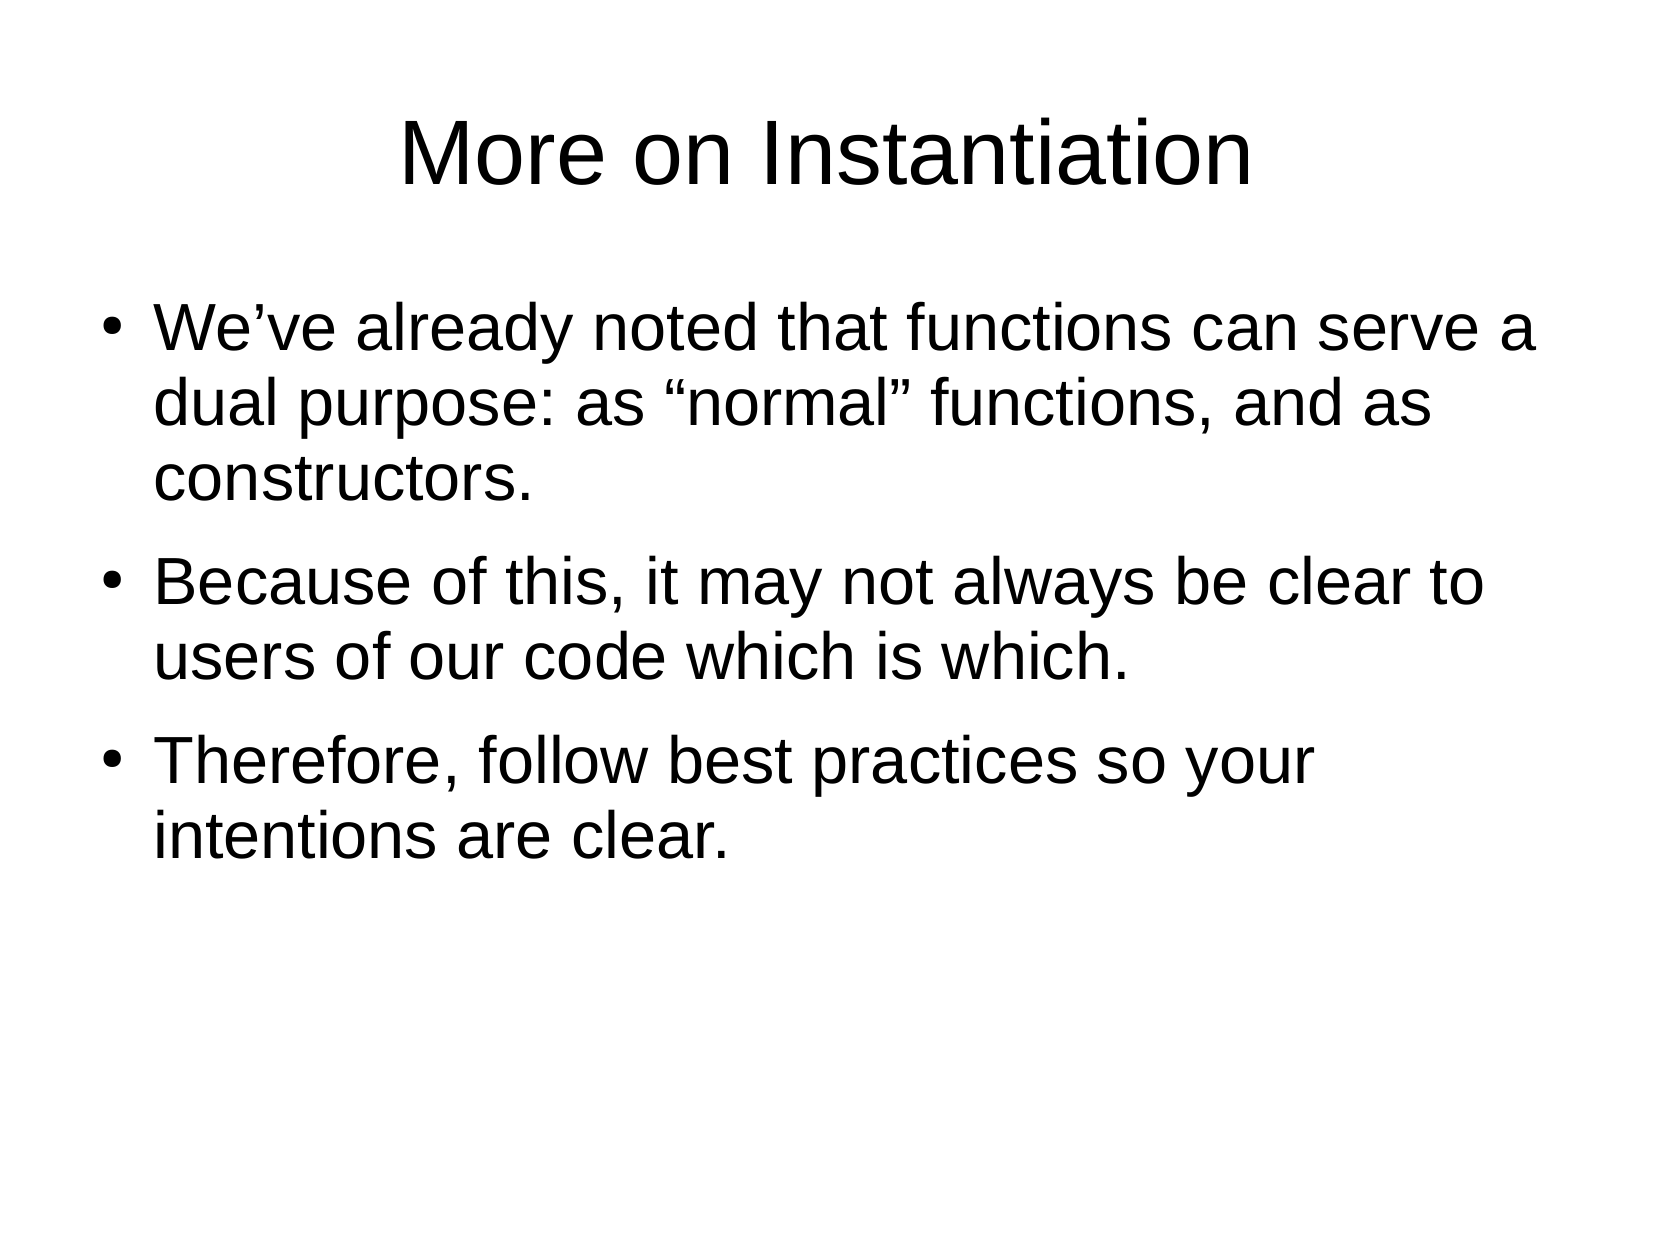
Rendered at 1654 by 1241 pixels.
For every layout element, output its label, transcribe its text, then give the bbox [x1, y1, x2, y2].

list We’ve already noted that functions can serve a dual purpose: as “normal” functions, and as constructors. Because of this, it may not always be clear to users of our code which is which. Therefore, follow best practices so your intentions are clear. [82, 290, 1571, 1010]
title More on Instantiation [82, 49, 1571, 257]
